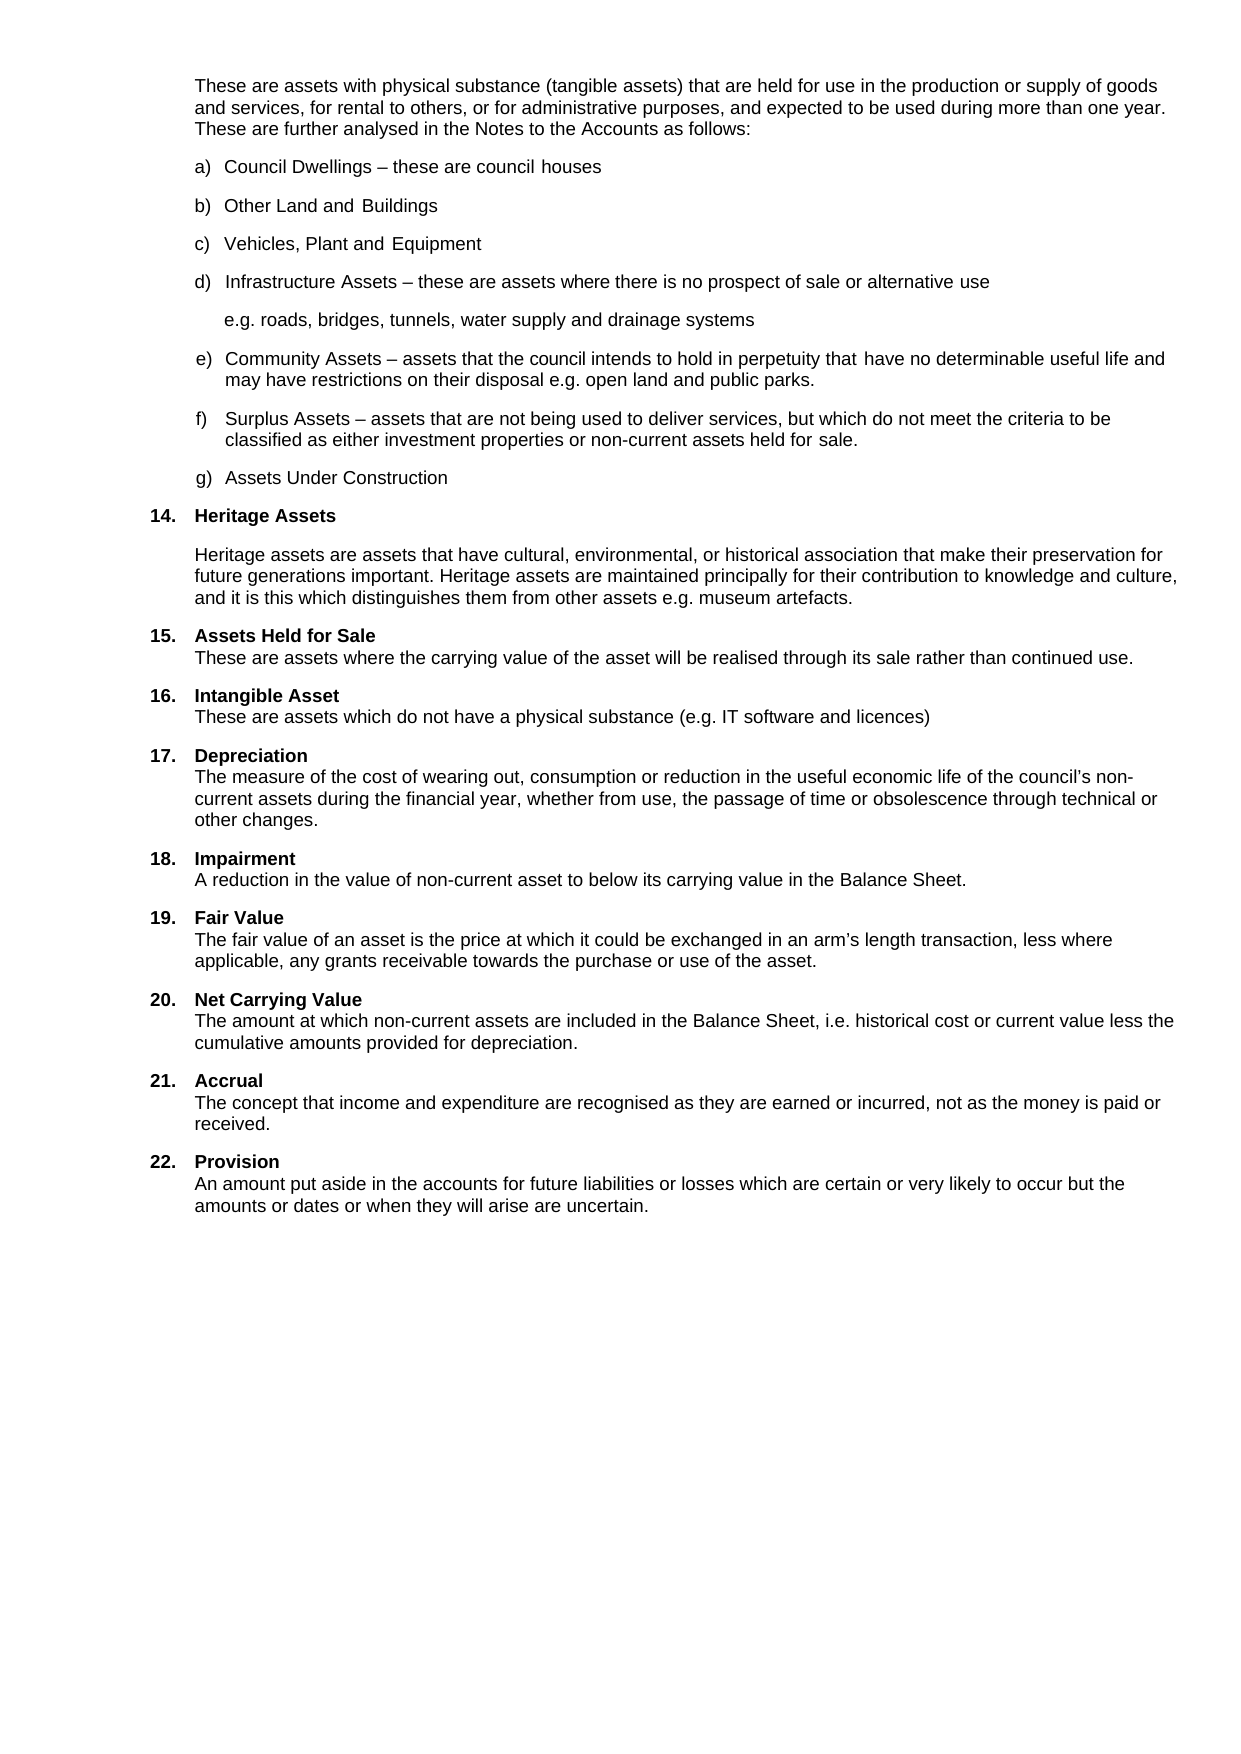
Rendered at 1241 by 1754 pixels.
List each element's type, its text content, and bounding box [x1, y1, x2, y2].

text 14. Heritage Assets [150, 505, 1181, 527]
list Impairment [150, 847, 1181, 869]
text The fair value of an asset is the price at which it could be exchanged in an arm’s length transaction, less where applicable, any grants receivable towards the purchase or use of the asset. [194, 929, 1181, 972]
text The concept that income and expenditure are recognised as they are earned or incurred, not as the money is paid or received. [194, 1091, 1181, 1134]
text Heritage assets are assets that have cultural, environmental, or historical association that make their preservation for future generations important. Heritage assets are maintained principally for their contribution to knowledge and culture, and it is this which distinguishes them from other assets e.g. museum artefacts. [194, 543, 1181, 608]
text c) Vehicles, Plant and Equipment [194, 233, 1181, 254]
text These are assets which do not have a physical substance (e.g. IT software and licences) [194, 706, 1181, 728]
text f) Surplus Assets – assets that are not being used to deliver services, but which do not meet the criteria to be classified as either investment properties or non-current assets held for sale. [196, 407, 1181, 450]
text b) Other Land and Buildings [194, 194, 1181, 216]
text The amount at which non-current assets are included in the Balance Sheet, i.e. historical cost or current value less the cumulative amounts provided for depreciation. [194, 1010, 1181, 1053]
text e.g. roads, bridges, tunnels, water supply and drainage systems [150, 309, 1181, 331]
list Intangible Asset [150, 685, 1181, 706]
list Net Carrying Value [150, 988, 1181, 1010]
text a) Council Dwellings – these are council houses [194, 156, 1181, 178]
text These are assets where the carrying value of the asset will be realised through its sale rather than continued use. [194, 646, 1181, 668]
list Assets Held for Sale [150, 625, 1181, 646]
text A reduction in the value of non-current asset to below its carrying value in the Balance Sheet. [194, 869, 1181, 891]
text These are assets with physical substance (tangible assets) that are held for use in the production or supply of goods and services, for rental to others, or for administrative purposes, and expected to be used during more than one year. These are further analysed in the Notes to the Accounts as follows: [194, 75, 1181, 140]
text g) Assets Under Construction [150, 467, 1181, 489]
list Accrual [150, 1070, 1181, 1091]
text An amount put aside in the accounts for future liabilities or losses which are certain or very likely to occur but the amounts or dates or when they will arise are uncertain. [194, 1173, 1181, 1216]
text The measure of the cost of wearing out, consumption or reduction in the useful economic life of the council’s non-current assets during the financial year, whether from use, the passage of time or obsolescence through technical or other changes. [194, 766, 1181, 831]
list Provision [150, 1151, 1181, 1173]
text d) Infrastructure Assets – these are assets where there is no prospect of sale or alternative use [150, 271, 1181, 293]
list Depreciation [150, 744, 1181, 766]
text e) Community Assets – assets that the council intends to hold in perpetuity that have no determinable useful life and may have restrictions on their disposal e.g. open land and public parks. [196, 347, 1181, 391]
list Fair Value [150, 907, 1181, 929]
